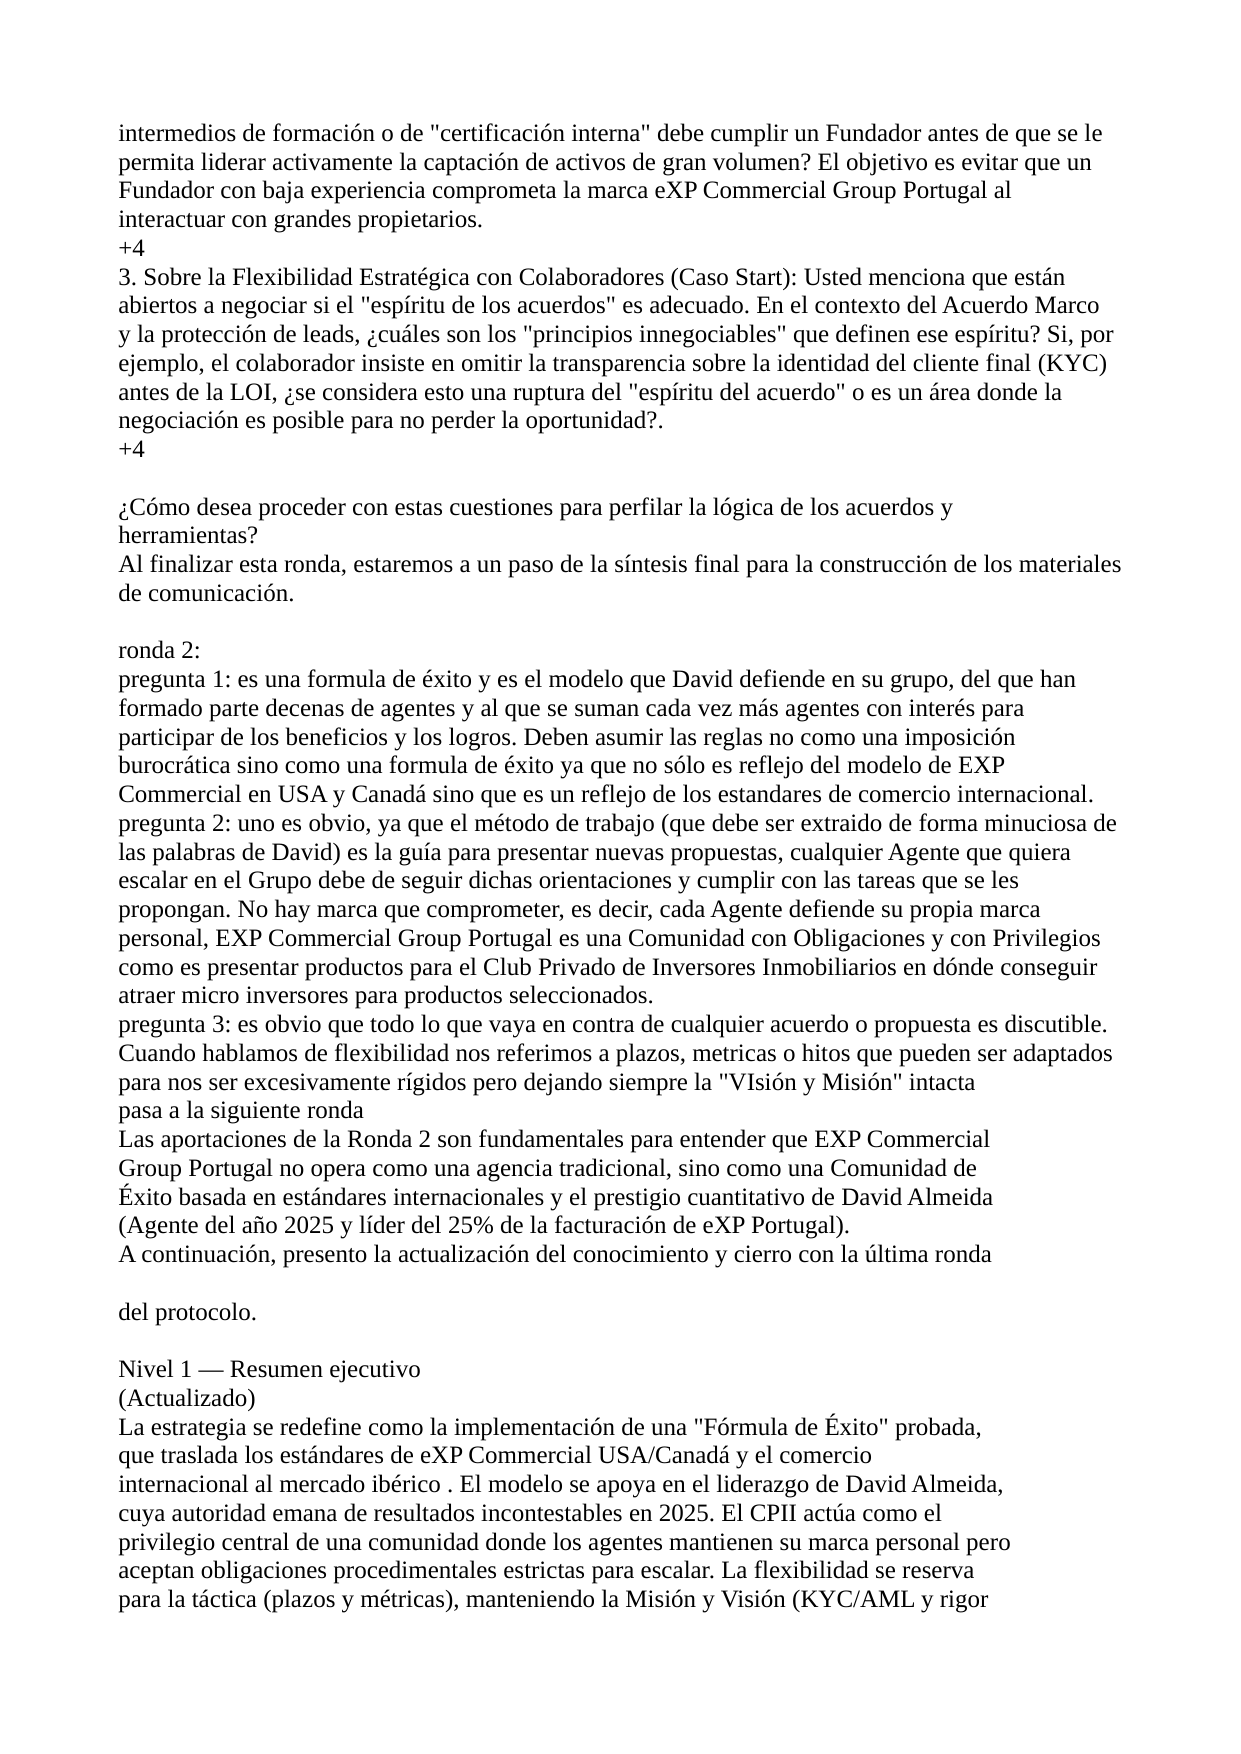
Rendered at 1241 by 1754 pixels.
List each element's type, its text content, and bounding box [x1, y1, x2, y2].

table_header intermedios de formación o de "certificación interna" debe cumplir un Fundador antes de que se le permita liderar activamente la captación de activos de gran volumen? El objetivo es evitar que un Fundador con baja experiencia comprometa la marca eXP Commercial Group Portugal al interactuar con grandes propietarios. +4 3. Sobre la Flexibilidad Estratégica con Colaboradores (Caso Start): Usted menciona que están abiertos a negociar si el "espíritu de los acuerdos" es adecuado. En el contexto del Acuerdo Marco y la protección de leads, ¿cuáles son los "principios innegociables" que definen ese espíritu? Si, por ejemplo, el colaborador insiste en omitir la transparencia sobre la identidad del cliente final (KYC) antes de la LOI, ¿se considera esto una ruptura del "espíritu del acuerdo" o es un área donde la negociación es posible para no perder la oportunidad?. +4 ¿Cómo desea proceder con estas cuestiones para perfilar la lógica de los acuerdos y herramientas? Al finalizar esta ronda, estaremos a un paso de la síntesis final para la construcción de los materiales de comunicación. ronda 2: pregunta 1: es una formula de éxito y es el modelo que David defiende en su grupo, del que han formado parte decenas de agentes y al que se suman cada vez más agentes con interés para participar de los beneficios y los logros. Deben asumir las reglas no como una imposición burocrática sino como una formula de éxito ya que no sólo es reflejo del modelo de EXP Commercial en USA y Canadá sino que es un reflejo de los estandares de comercio internacional. pregunta 2: uno es obvio, ya que el método de trabajo (que debe ser extraido de forma minuciosa de las palabras de David) es la guía para presentar nuevas propuestas, cualquier Agente que quiera escalar en el Grupo debe de seguir dichas orientaciones y cumplir con las tareas que se les propongan. No hay marca que comprometer, es decir, cada Agente defiende su propia marca personal, EXP Commercial Group Portugal es una Comunidad con Obligaciones y con Privilegios como es presentar productos para el Club Privado de Inversores Inmobiliarios en dónde conseguir atraer micro inversores para productos seleccionados. pregunta 3: es obvio que todo lo que vaya en contra de cualquier acuerdo o propuesta es discutible. Cuando hablamos de flexibilidad nos referimos a plazos, metricas o hitos que pueden ser adaptados para nos ser excesivamente rígidos pero dejando siempre la "VIsión y Misión" intacta pasa a la siguiente ronda Las aportaciones de la Ronda 2 son fundamentales para entender que EXP Commercial Group Portugal no opera como una agencia tradicional, sino como una Comunidad de Éxito basada en estándares internacionales y el prestigio cuantitativo de David Almeida (Agente del año 2025 y líder del 25% de la facturación de eXP Portugal). A continuación, presento la actualización del conocimiento y cierro con la última ronda del protocolo. Nivel 1 — Resumen ejecutivo (Actualizado) La estrategia se redefine como la implementación de una "Fórmula de Éxito" probada, que traslada los estándares de eXP Commercial USA/Canadá y el comercio internacional al mercado ibérico . El modelo se apoya en el liderazgo de David Almeida, cuya autoridad emana de resultados incontestables en 2025. El CPII actúa como el privilegio central de una comunidad donde los agentes mantienen su marca personal pero aceptan obligaciones procedimentales estrictas para escalar. La flexibilidad se reserva para la táctica (plazos y métricas), manteniendo la Misión y Visión (KYC/AML y rigor [118, 118, 1122, 1613]
